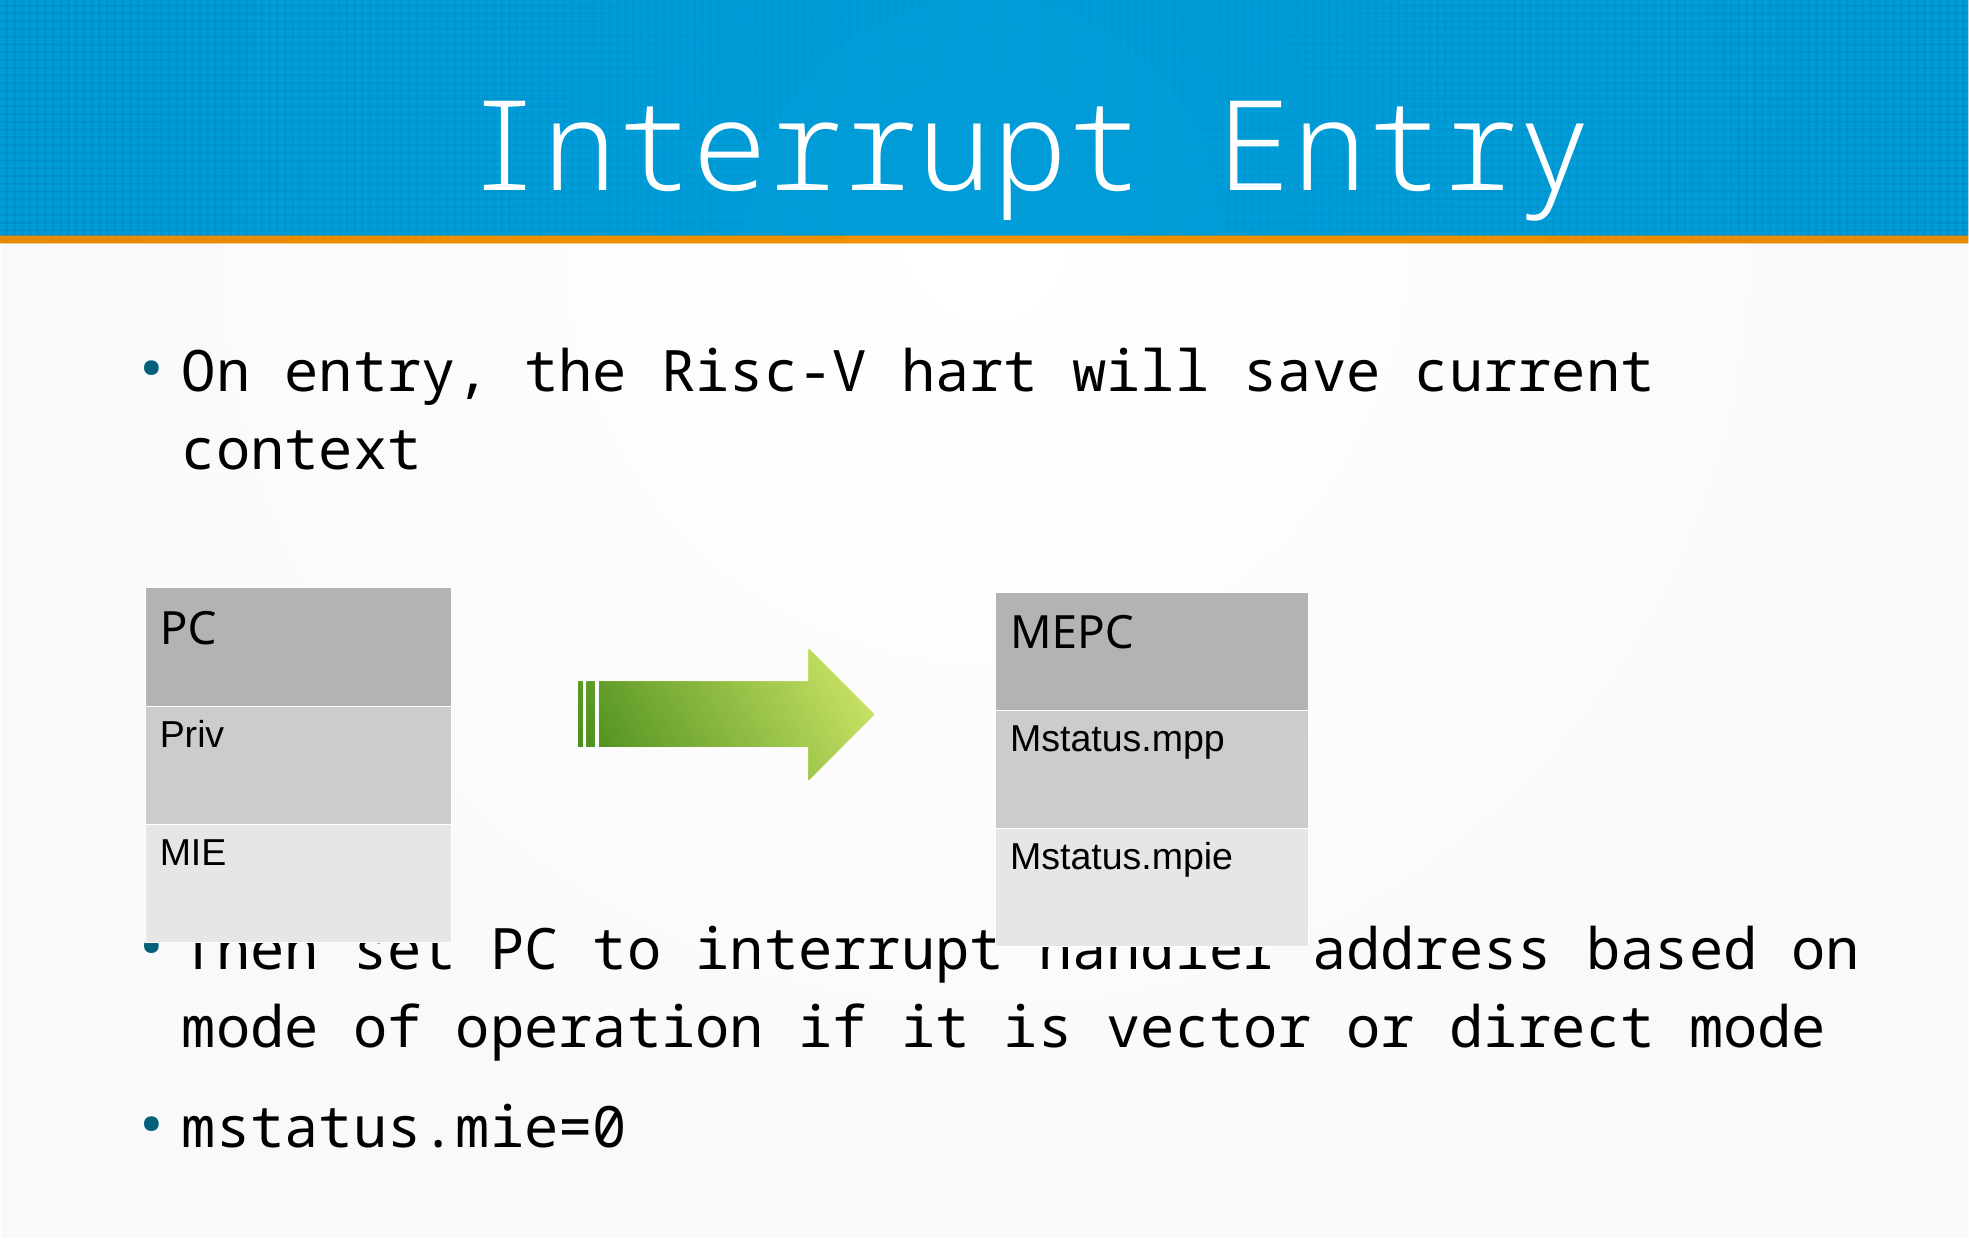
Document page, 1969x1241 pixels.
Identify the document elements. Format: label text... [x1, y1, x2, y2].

table_header MEPC [996, 593, 1308, 710]
table_cell Priv [146, 707, 451, 824]
picture [0, 236, 1969, 1241]
table_cell MIE [146, 825, 451, 942]
table_cell Mstatus.mpie [996, 829, 1308, 946]
text_box [599, 649, 875, 780]
table_header PC [146, 588, 451, 706]
text_box [586, 681, 595, 747]
text_box [578, 681, 583, 747]
table_cell Mstatus.mpp [996, 711, 1308, 828]
list On entry, the Risc-V hart will save current context Then set PC to interrupt handler address based on mode of operation if it is vector or direct mode mstatus.mie=0 [128, 330, 1890, 1174]
title Interrupt Entry [98, 19, 1870, 227]
